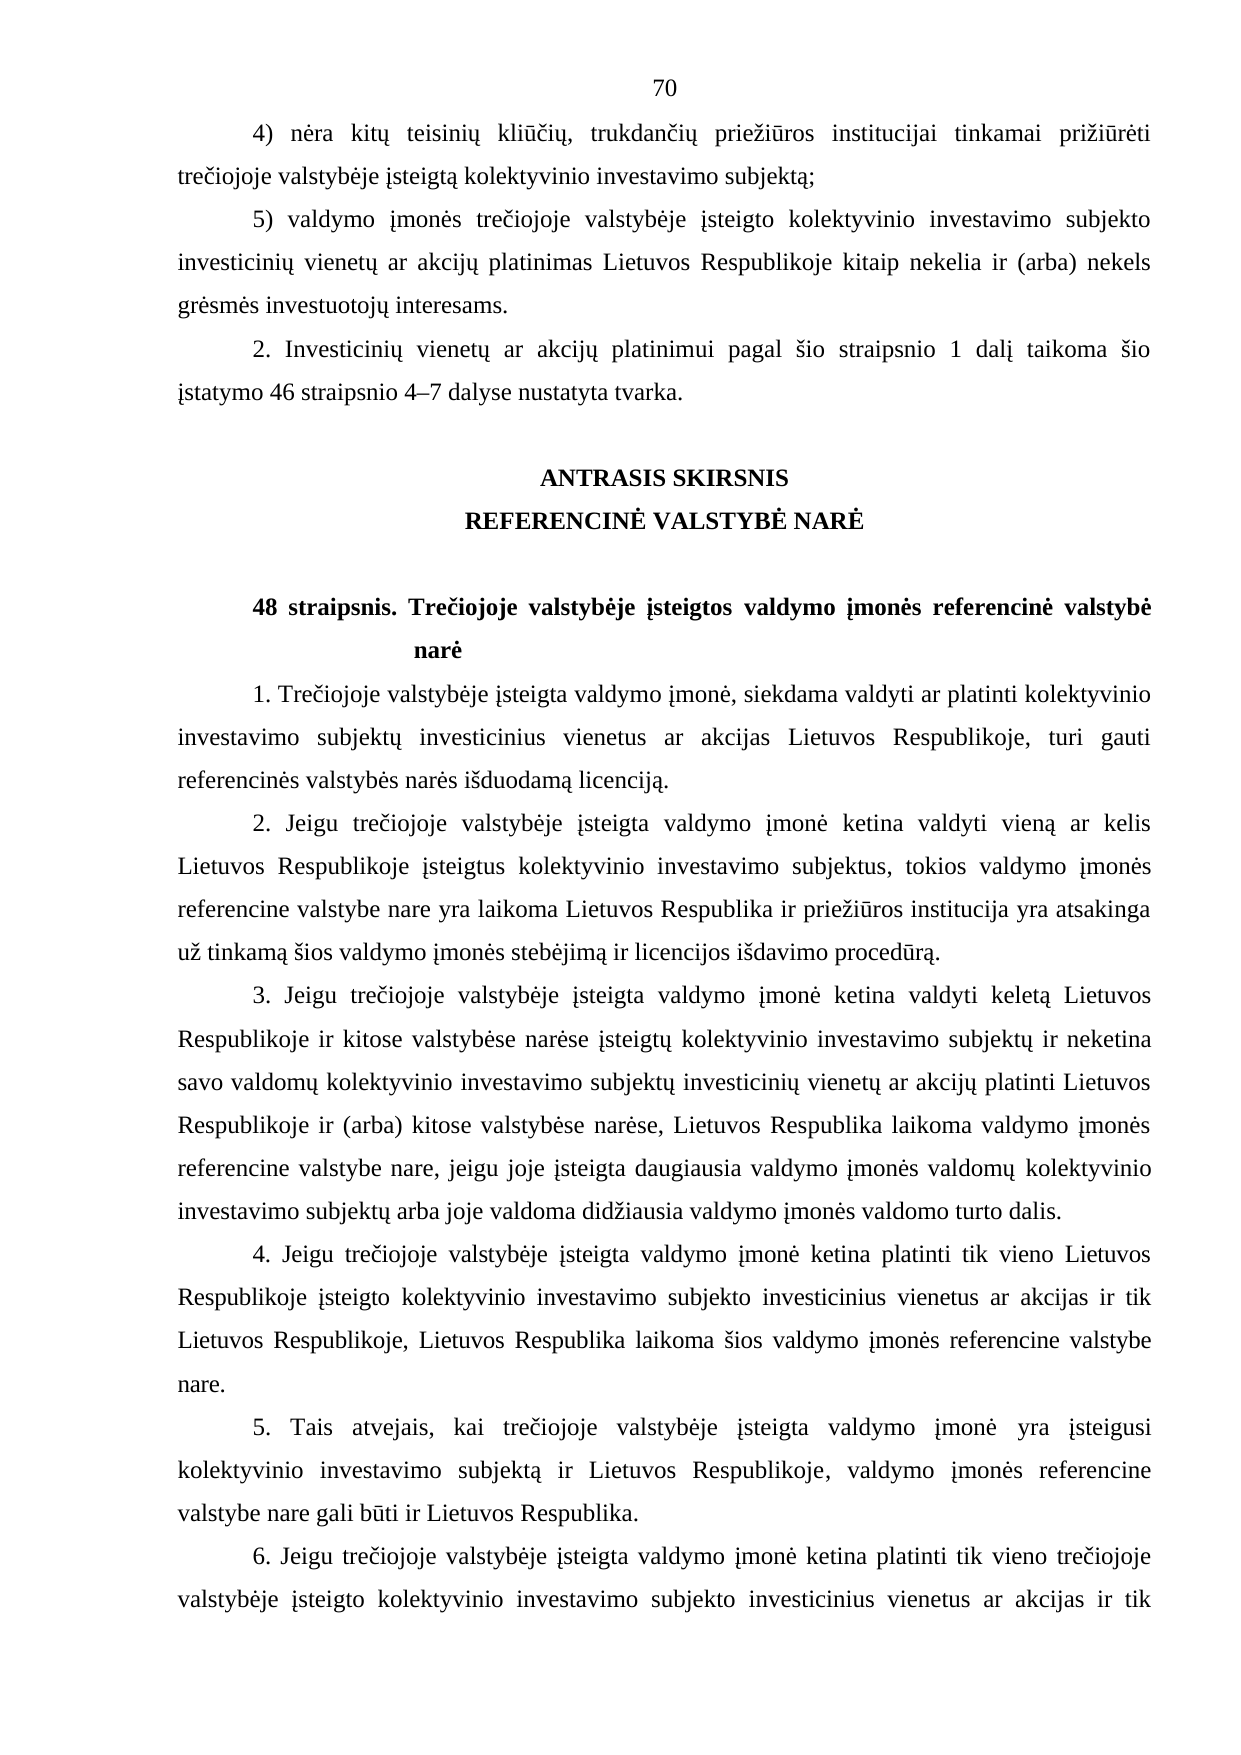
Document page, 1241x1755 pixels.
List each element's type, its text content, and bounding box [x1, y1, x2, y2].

text 4) nėra kitų teisinių kliūčių, trukdančių priežiūros institucijai tinkamai prižiūrėti trečiojoje valstybėje įsteigtą kolektyvinio investavimo subjektą; [177, 118, 1152, 190]
text 2. Investicinių vienetų ar akcijų platinimui pagal šio straipsnio 1 dalį taikoma šio įstatymo 46 straipsnio 4–7 dalyse nustatyta tvarka. [177, 334, 1152, 406]
text ANTRASIS SKIRSNIS [177, 463, 1152, 492]
text 1. Trečiojoje valstybėje įsteigta valdymo įmonė, siekdama valdyti ar platinti kolektyvinio investavimo subjektų investicinius vienetus ar akcijas Lietuvos Respublikoje, turi gauti referencinės valstybės narės išduodamą licenciją. [177, 679, 1152, 794]
text 3. Jeigu trečiojoje valstybėje įsteigta valdymo įmonė ketina valdyti keletą Lietuvos Respublikoje ir kitose valstybėse narėse įsteigtų kolektyvinio investavimo subjektų ir neketina savo valdomų kolektyvinio investavimo subjektų investicinių vienetų ar akcijų platinti Lietuvos Respublikoje ir (arba) kitose valstybėse narėse, Lietuvos Respublika laikoma valdymo įmonės referencine valstybe nare, jeigu joje įsteigta daugiausia valdymo įmonės valdomų kolektyvinio investavimo subjektų arba joje valdoma didžiausia valdymo įmonės valdomo turto dalis. [177, 981, 1152, 1225]
text 2. Jeigu trečiojoje valstybėje įsteigta valdymo įmonė ketina valdyti vieną ar kelis Lietuvos Respublikoje įsteigtus kolektyvinio investavimo subjektus, tokios valdymo įmonės referencine valstybe nare yra laikoma Lietuvos Respublika ir priežiūros institucija yra atsakinga už tinkamą šios valdymo įmonės stebėjimą ir licencijos išdavimo procedūrą. [177, 808, 1152, 966]
text 48 straipsnis. Trečiojoje valstybėje įsteigtos valdymo įmonės referencinė valstybė narė [252, 592, 1152, 664]
text REFERENCINĖ VALSTYBĖ NARĖ [177, 506, 1152, 535]
text 5) valdymo įmonės trečiojoje valstybėje įsteigto kolektyvinio investavimo subjekto investicinių vienetų ar akcijų platinimas Lietuvos Respublikoje kitaip nekelia ir (arba) nekels grėsmės investuotojų interesams. [177, 204, 1152, 319]
text 4. Jeigu trečiojoje valstybėje įsteigta valdymo įmonė ketina platinti tik vieno Lietuvos Respublikoje įsteigto kolektyvinio investavimo subjekto investicinius vienetus ar akcijas ir tik Lietuvos Respublikoje, Lietuvos Respublika laikoma šios valdymo įmonės referencine valstybe nare. [177, 1239, 1152, 1397]
text 5. Tais atvejais, kai trečiojoje valstybėje įsteigta valdymo įmonė yra įsteigusi kolektyvinio investavimo subjektą ir Lietuvos Respublikoje, valdymo įmonės referencine valstybe nare gali būti ir Lietuvos Respublika. [177, 1412, 1152, 1527]
text 6. Jeigu trečiojoje valstybėje įsteigta valdymo įmonė ketina platinti tik vieno trečiojoje valstybėje įsteigto kolektyvinio investavimo subjekto investicinius vienetus ar akcijas ir tik [177, 1541, 1152, 1613]
